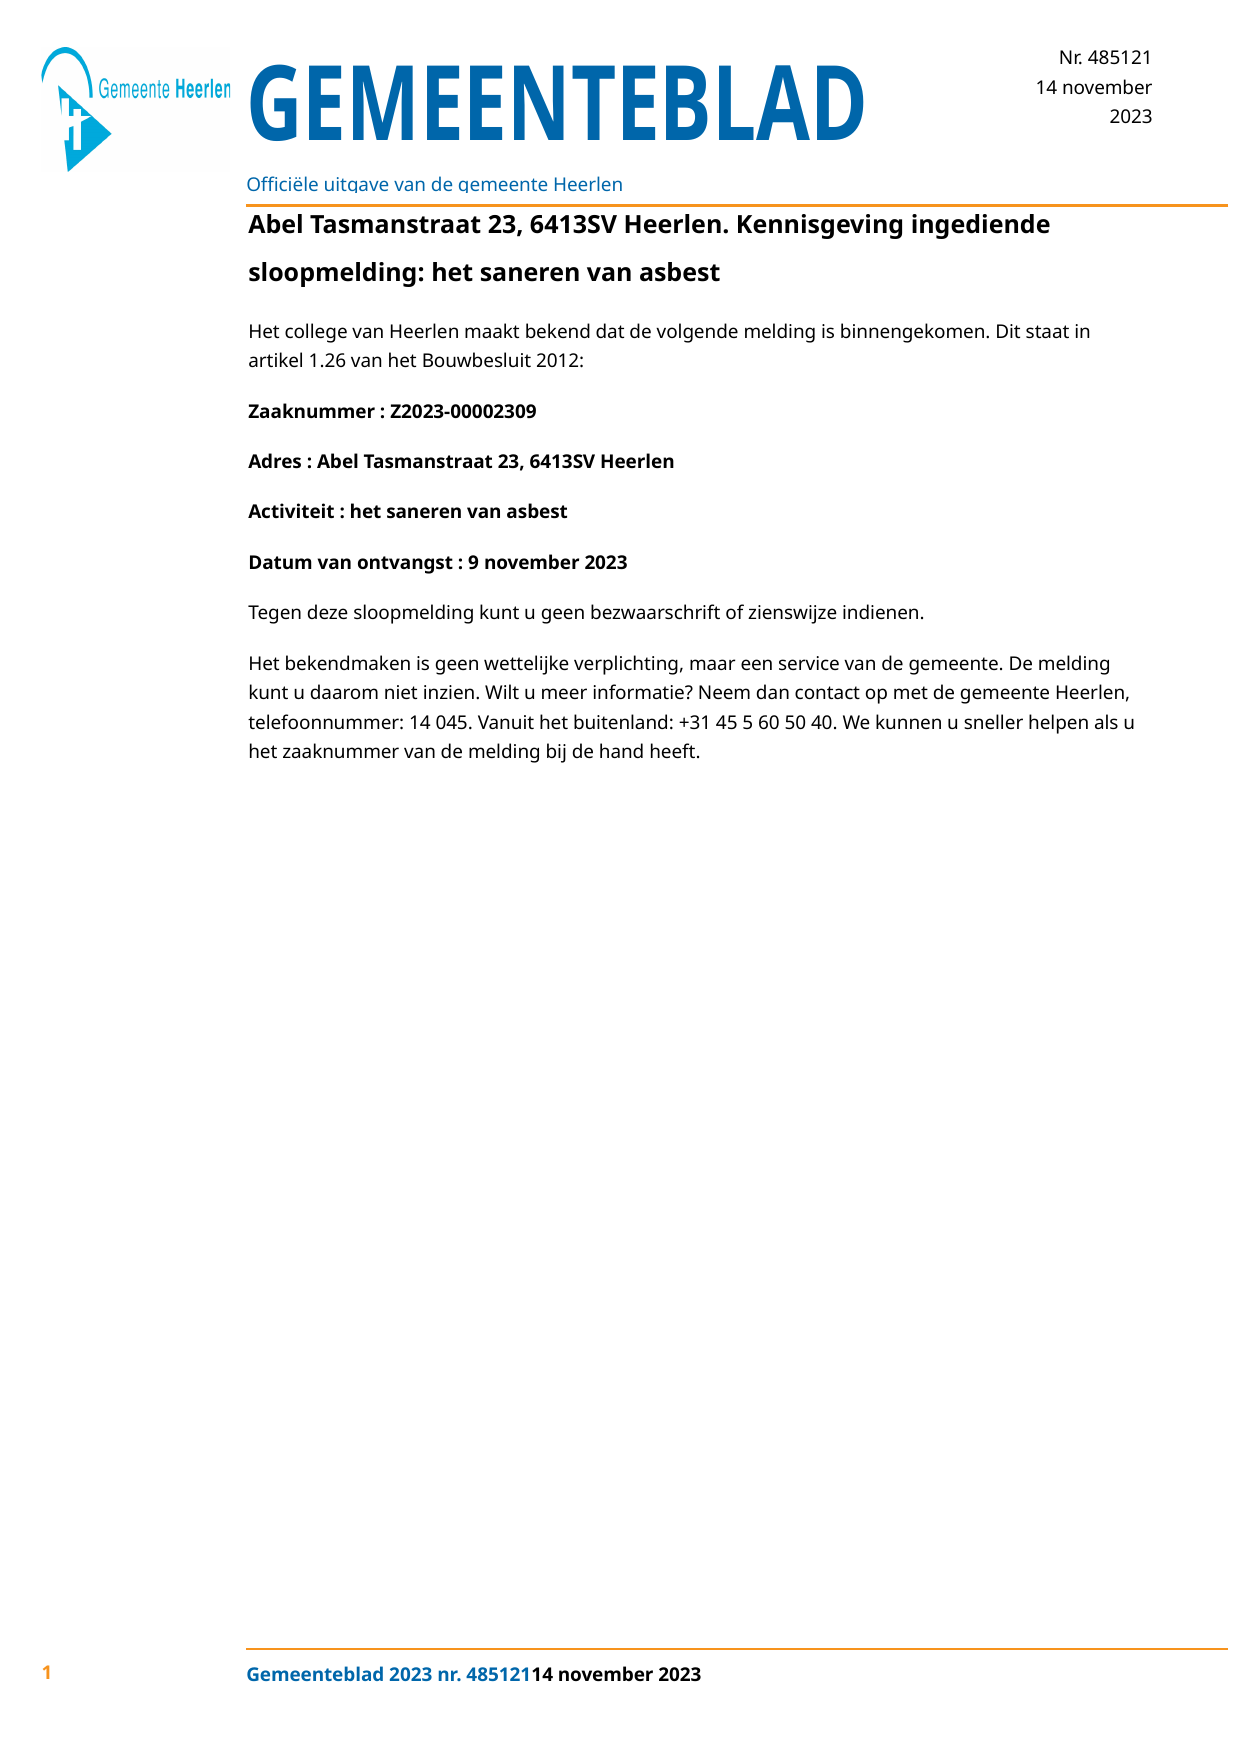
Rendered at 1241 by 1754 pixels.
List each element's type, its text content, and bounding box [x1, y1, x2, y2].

text Adres : Abel Tasmanstraat 23, 6413SV Heerlen [248, 448, 1152, 474]
text Abel Tasmanstraat 23, 6413SV Heerlen. Kennisgeving ingediende sloopmelding: het saneren van asbest [248, 207, 1152, 288]
text Het college van Heerlen maakt bekend dat de volgende melding is binnengekomen. Dit staat in artikel 1.26 van het Bouwbesluit 2012: [248, 318, 1152, 373]
text Het bekendmaken is geen wettelijke verplichting, maar een service van de gemeente. De melding kunt u daarom niet inzien. Wilt u meer informatie? Neem dan contact op met de gemeente Heerlen, telefoonnummer: 14 045. Vanuit het buitenland: +31 45 5 60 50 40. We kunnen u sneller helpen als u het zaaknummer van de melding bij de hand heeft. [248, 650, 1152, 764]
picture [41, 47, 231, 172]
text Activiteit : het saneren van asbest [248, 499, 1152, 524]
text Datum van ontvangst : 9 november 2023 [248, 549, 1152, 575]
picture [41, 47, 59, 70]
text Zaaknummer : Z2023-00002309 [248, 398, 1152, 424]
text Tegen deze sloopmelding kunt u geen bezwaarschrift of zienswijze indienen. [248, 599, 1152, 625]
